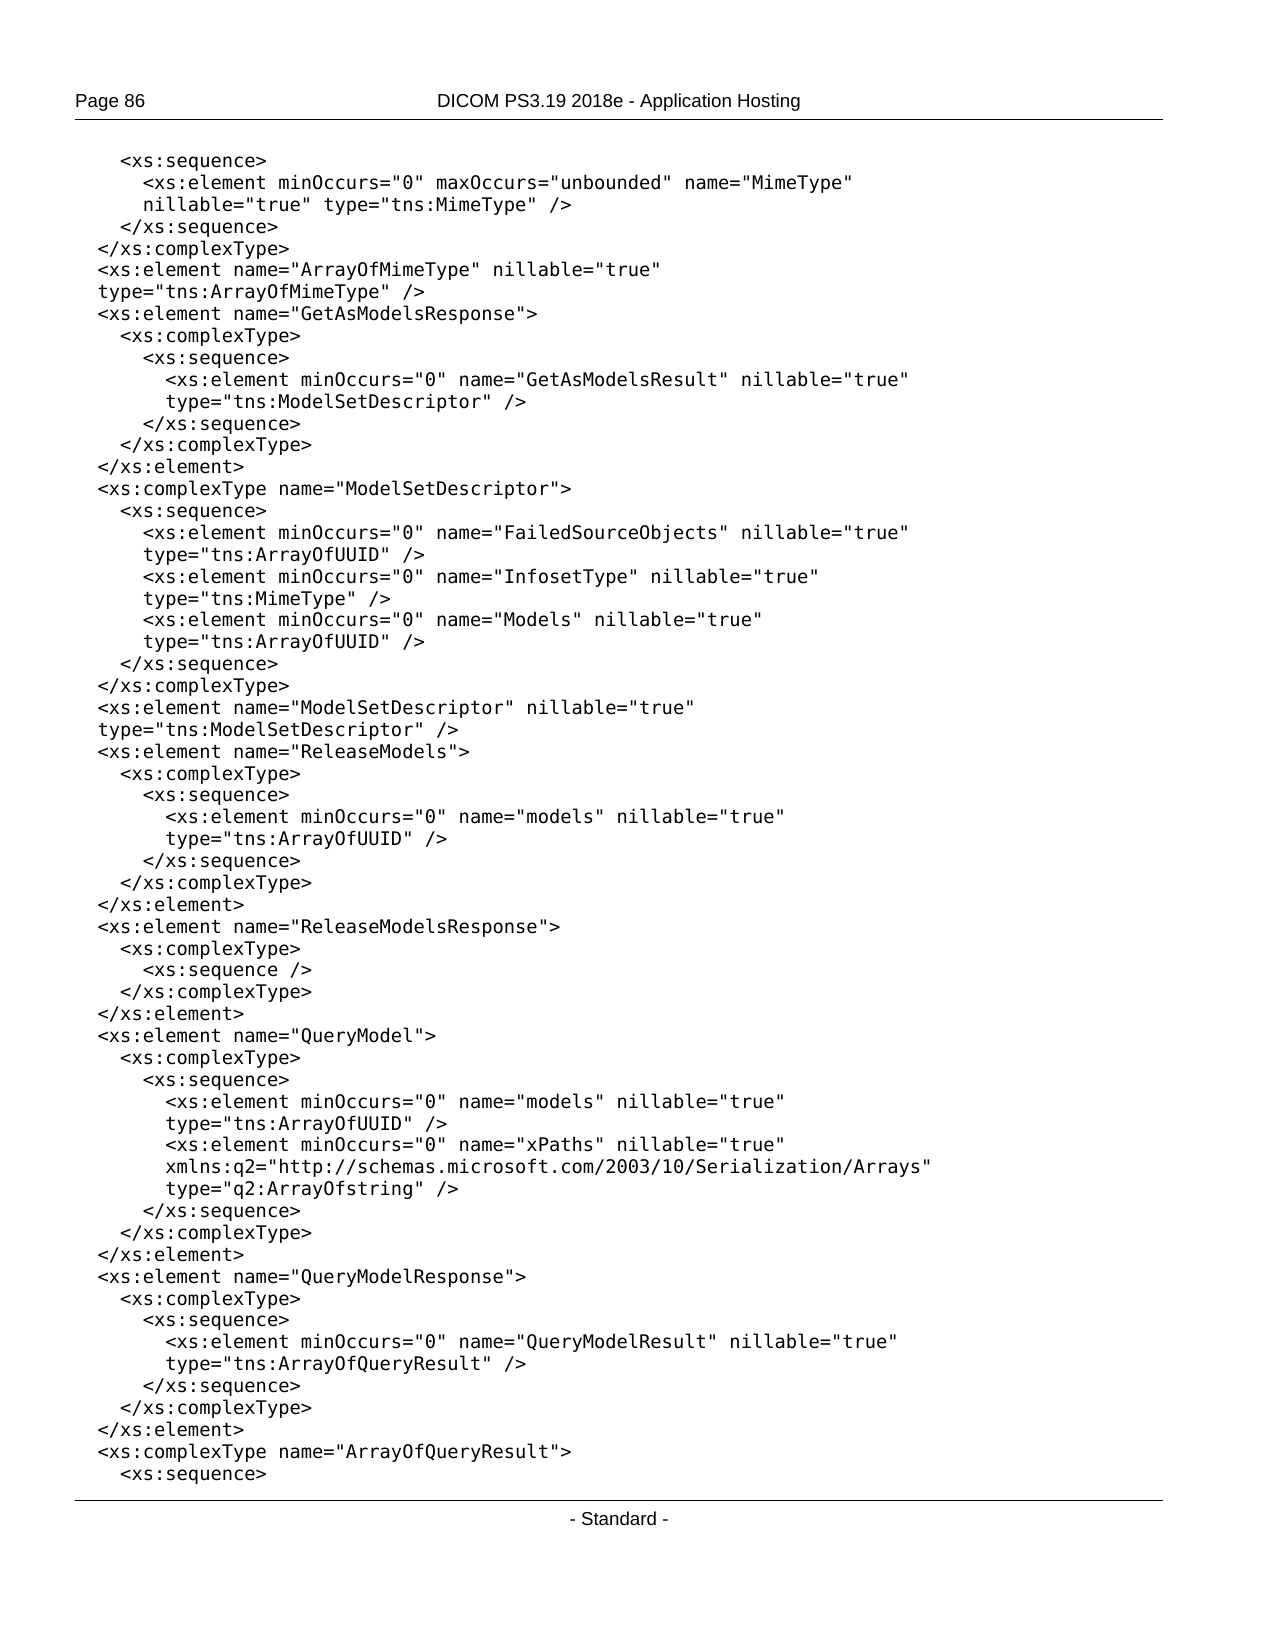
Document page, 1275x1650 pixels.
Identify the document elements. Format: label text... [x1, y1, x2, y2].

text <xs:sequence> <xs:element minOccurs="0" maxOccurs="unbounded" name="MimeType" nillable="true" type="tns:MimeType" /> </xs:sequence> </xs:complexType> <xs:element name="ArrayOfMimeType" nillable="true" type="tns:ArrayOfMimeType" /> <xs:element name="GetAsModelsResponse"> <xs:complexType> <xs:sequence> <xs:element minOccurs="0" name="GetAsModelsResult" nillable="true" type="tns:ModelSetDescriptor" /> </xs:sequence> </xs:complexType> </xs:element> <xs:complexType name="ModelSetDescriptor"> <xs:sequence> <xs:element minOccurs="0" name="FailedSourceObjects" nillable="true" type="tns:ArrayOfUUID" /> <xs:element minOccurs="0" name="InfosetType" nillable="true" type="tns:MimeType" /> <xs:element minOccurs="0" name="Models" nillable="true" type="tns:ArrayOfUUID" /> </xs:sequence> </xs:complexType> <xs:element name="ModelSetDescriptor" nillable="true" type="tns:ModelSetDescriptor" /> <xs:element name="ReleaseModels"> <xs:complexType> <xs:sequence> <xs:element minOccurs="0" name="models" nillable="true" type="tns:ArrayOfUUID" /> </xs:sequence> </xs:complexType> </xs:element> <xs:element name="ReleaseModelsResponse"> <xs:complexType> <xs:sequence /> </xs:complexType> </xs:element> <xs:element name="QueryModel"> <xs:complexType> <xs:sequence> <xs:element minOccurs="0" name="models" nillable="true" type="tns:ArrayOfUUID" /> <xs:element minOccurs="0" name="xPaths" nillable="true" xmlns:q2="http://schemas.microsoft.com/2003/10/Serialization/Arrays" type="q2:ArrayOfstring" /> </xs:sequence> </xs:complexType> </xs:element> <xs:element name="QueryModelResponse"> <xs:complexType> <xs:sequence> <xs:element minOccurs="0" name="QueryModelResult" nillable="true" type="tns:ArrayOfQueryResult" /> </xs:sequence> </xs:complexType> </xs:element> <xs:complexType name="ArrayOfQueryResult"> <xs:sequence> [75, 150, 1162, 1484]
